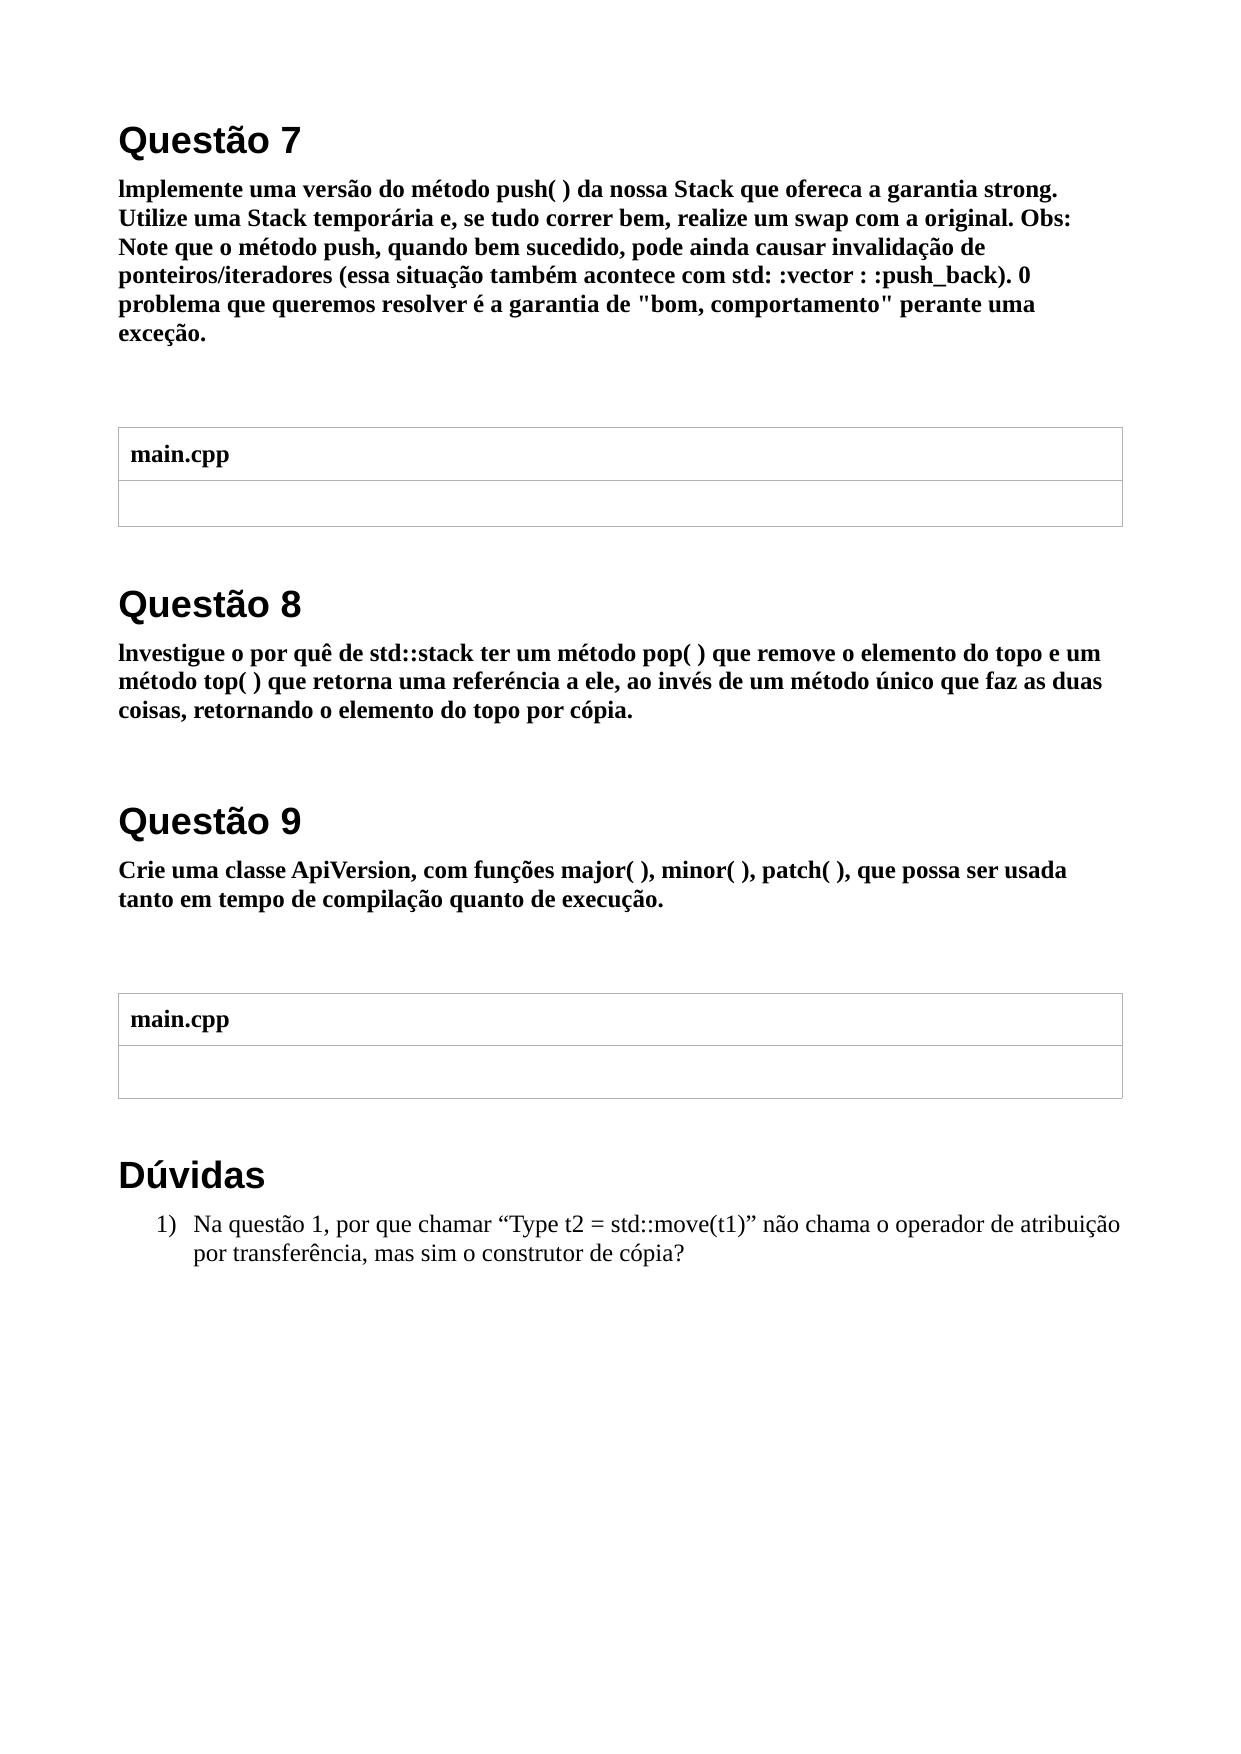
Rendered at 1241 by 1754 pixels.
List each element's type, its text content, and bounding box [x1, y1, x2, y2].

subtitle Questão 7 [118, 118, 1122, 162]
table_header main.cpp [119, 994, 1122, 1045]
subtitle Dúvidas [118, 1153, 1122, 1197]
table_cell [119, 481, 1122, 526]
list Na questão 1, por que chamar “Type t2 = std::move(t1)” não chama o operador de atribuição por transferência, mas sim o construtor de cópia? [156, 1209, 1122, 1267]
table_cell [119, 1046, 1122, 1098]
subtitle Questão 8 [118, 581, 1122, 625]
text lnvestigue o por quê de std::stack ter um método pop( ) que remove o elemento do topo e um método top( ) que retorna uma referéncia a ele, ao invés de um método único que faz as duas coisas, retornando o elemento do topo por cópia. [118, 638, 1122, 724]
text lmplemente uma versão do método push( ) da nossa Stack que ofereca a garantia strong. Utilize uma Stack temporária e, se tudo correr bem, realize um swap com a original. Obs: Note que o método push, quando bem sucedido, pode ainda causar invalidação de ponteiros/iteradores (essa situação também acontece com std: :vector : :push_back). 0 problema que queremos resolver é a garantia de "bom, comportamento" perante uma exceção. [118, 174, 1122, 347]
subtitle Questão 9 [118, 799, 1122, 842]
table_header main.cpp [119, 428, 1122, 479]
text Crie uma classe ApiVersion, com funções major( ), minor( ), patch( ), que possa ser usada tanto em tempo de compilação quanto de execução. [118, 855, 1122, 912]
